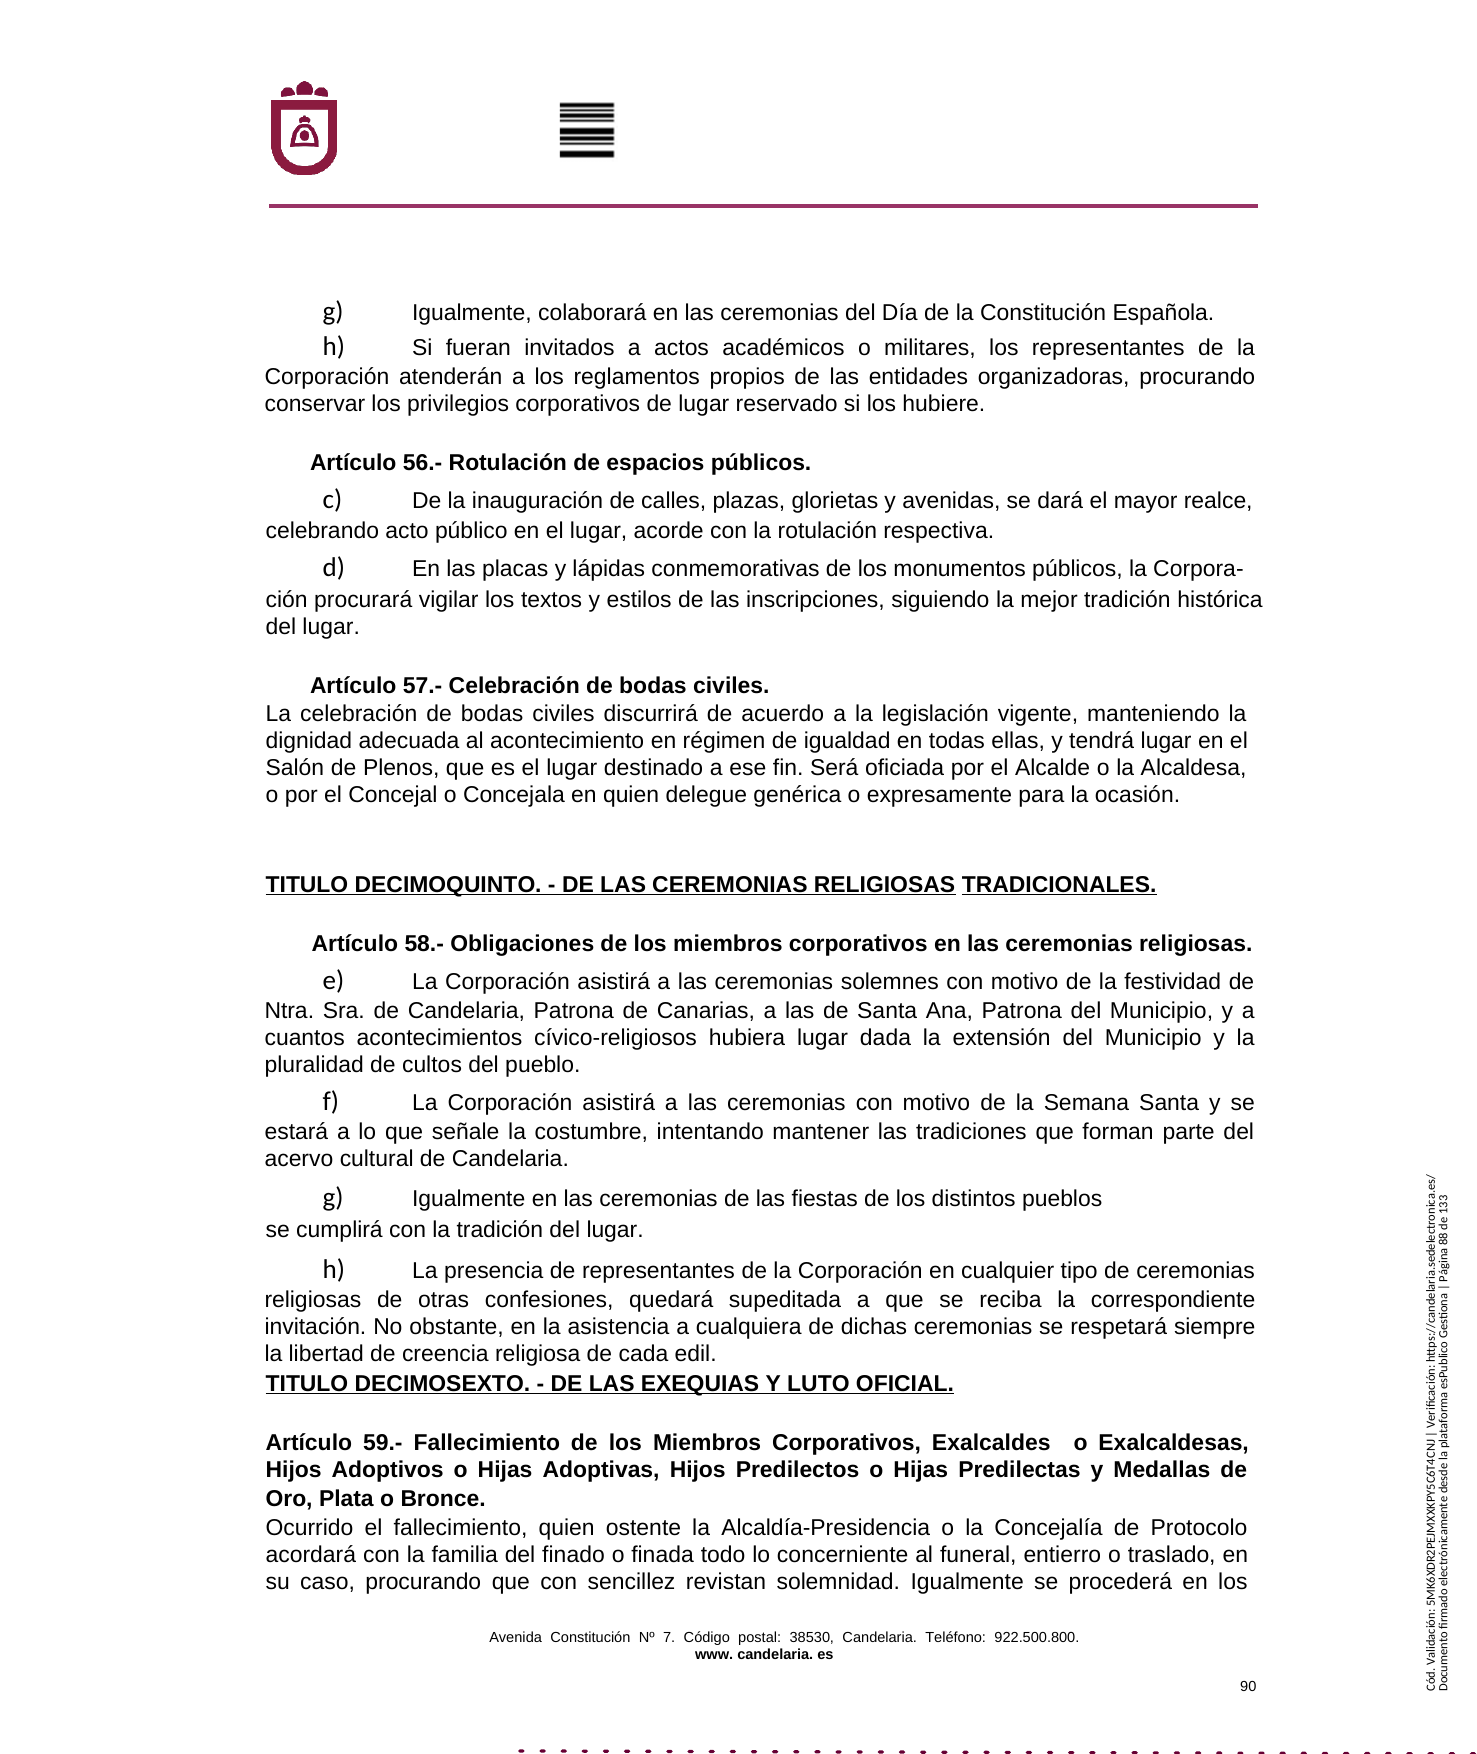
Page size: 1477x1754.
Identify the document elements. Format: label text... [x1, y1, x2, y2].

text Artículo 59.- Fallecimiento de los Miembros Corporativos, Exalcaldes o Exalcaldesas, Hijos Adoptivos o Hijas Adoptivas, Hijos Predilectos o Hijas Predilectas y Medallas de Oro, Plata o Bronce. [265, 1427, 1249, 1512]
text ción procurará vigilar los textos y estilos de las inscripciones, siguiendo la mejor tradición histórica del lugar. [265, 586, 1263, 639]
list La presencia de representantes de la Corporación en cualquier tipo de ceremonias religiosas de otras confesiones, quedará supeditada a que se reciba la correspondiente invitación. No obstante, en la asistencia a cualquiera de dichas ceremonias se respetará siempre la libertad de creencia religiosa de cada edil. [264, 1252, 1256, 1366]
list Igualmente, colaborará en las ceremonias del Día de la Constitución Española. [264, 294, 1256, 327]
list En las placas y lápidas conmemorativas de los monumentos públicos, la Corpora- [264, 551, 1256, 584]
list La Corporación asistirá a las ceremonias solemnes con motivo de la festividad de Ntra. Sra. de Candelaria, Patrona de Canarias, a las de Santa Ana, Patrona del Municipio, y a cuantos acontecimientos cívico-religiosos hubiera lugar dada la extensión del Municipio y la pluralidad de cultos del pueblo. [264, 963, 1256, 1077]
text Ocurrido el fallecimiento, quien ostente la Alcaldía-Presidencia o la Concejalía de Protocolo acordará con la familia del finado o finada todo lo concerniente al funeral, entierro o traslado, en su caso, procurando que con sencillez revistan solemnidad. Igualmente se procederá en los [265, 1514, 1249, 1594]
text Artículo 56.- Rotulación de espacios públicos. [310, 447, 1263, 476]
list De la inauguración de calles, plazas, glorietas y avenidas, se dará el mayor realce, [264, 482, 1256, 515]
list Igualmente en las ceremonias de las fiestas de los distintos pueblos [264, 1180, 1256, 1213]
text La celebración de bodas civiles discurrirá de acuerdo a la legislación vigente, manteniendo la dignidad adecuada al acontecimiento en régimen de igualdad en todas ellas, y tendrá lugar en el Salón de Plenos, que es el lugar destinado a ese fin. Será oficiada por el Alcalde o la Alcaldesa, o por el Concejal o Concejala en quien delegue genérica o expresamente para la ocasión. [265, 700, 1248, 808]
list La Corporación asistirá a las ceremonias con motivo de la Semana Santa y se estará a lo que señale la costumbre, intentando mantener las tradiciones que forman parte del acervo cultural de Candelaria. [264, 1084, 1256, 1172]
text Artículo 57.- Celebración de bodas civiles. [310, 670, 1263, 699]
text Artículo 58.- Obligaciones de los miembros corporativos en las ceremonias religiosas. [311, 928, 1263, 957]
text TITULO DECIMOQUINTO. - DE LAS CEREMONIAS RELIGIOSAS TRADICIONALES. [265, 869, 1269, 898]
text celebrando acto público en el lugar, acorde con la rotulación respectiva. [265, 517, 1263, 544]
text se cumplirá con la tradición del lugar. [265, 1216, 1263, 1242]
list Si fueran invitados a actos académicos o militares, los representantes de la Corporación atenderán a los reglamentos propios de las entidades organizadoras, procurando conservar los privilegios corporativos de lugar reservado si los hubiere. [264, 329, 1256, 416]
text TITULO DECIMOSEXTO. - DE LAS EXEQUIAS Y LUTO OFICIAL. [265, 1368, 1269, 1397]
